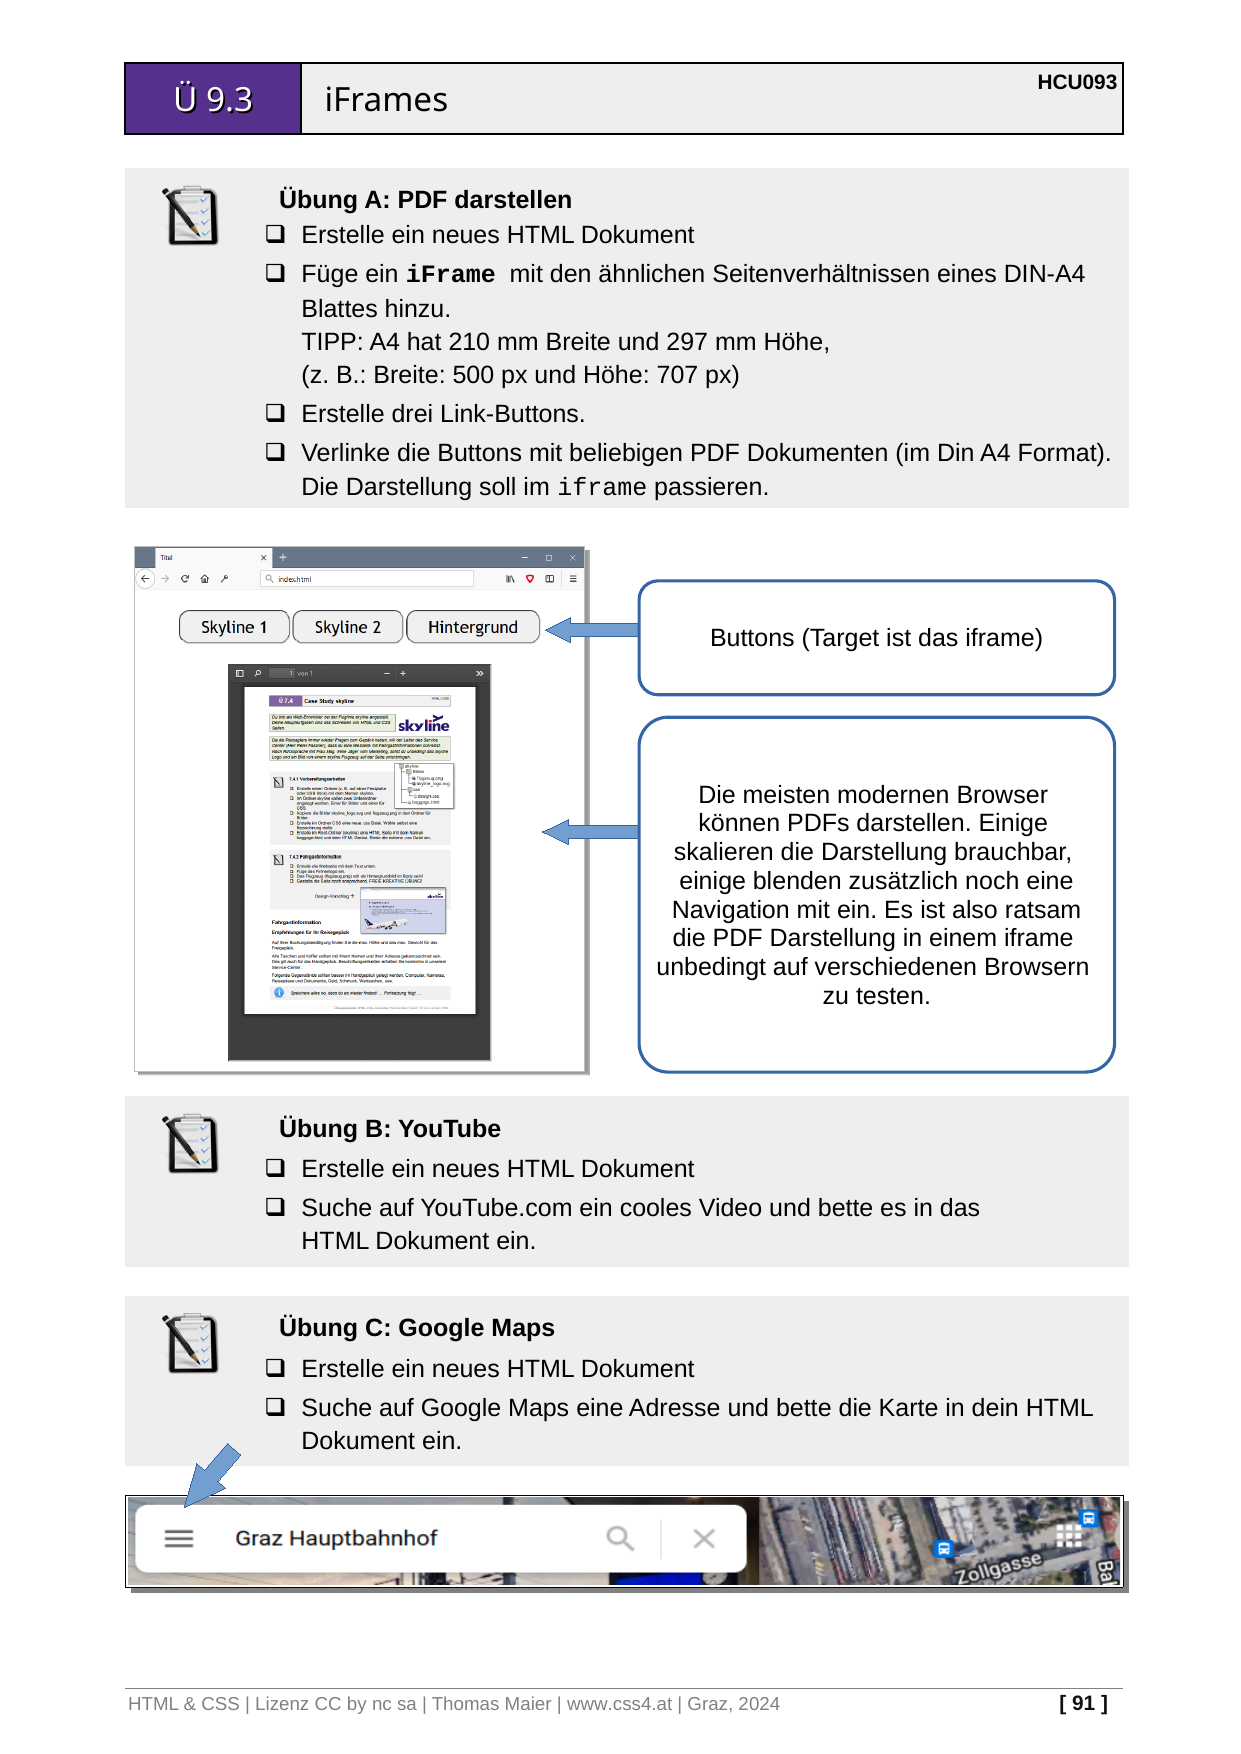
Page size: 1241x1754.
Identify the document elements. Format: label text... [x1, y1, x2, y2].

table_header HCU093 [888, 64, 1122, 133]
table_header Übung B: YouTube Erstelle ein neues HTML Dokument Suche auf YouTube.com ein cooles Video und bette es in das HTML Dokument ein. [255, 1096, 1129, 1267]
picture [128, 1497, 1121, 1585]
picture [135, 547, 584, 1071]
table_header Übung A: PDF darstellen Erstelle ein neues HTML Dokument Füge ein iFrame mit den ähnlichen Seitenverhältnissen eines DIN-A4 Blattes hinzu. TIPP: A4 hat 210 mm Breite und 297 mm Höhe, (z. B.: Breite: 500 px und Höhe: 707 px) Erstelle drei Link-Buttons. Verlinke die Buttons mit beliebigen PDF Dokumenten (im Din A4 Format). Die Darstellung soll im iframe passieren. [255, 168, 1129, 508]
table_header Übung C: Google Maps Erstelle ein neues HTML Dokument Suche auf Google Maps eine Adresse und bette die Karte in dein HTML Dokument ein. [255, 1296, 1129, 1466]
table_header Ü 9.3 [126, 64, 300, 133]
table_header iFrames [302, 64, 888, 133]
picture [160, 185, 221, 246]
table_header [125, 168, 255, 508]
picture [160, 1113, 221, 1174]
picture [160, 1313, 221, 1374]
table_header [125, 1096, 255, 1267]
table_header [125, 1296, 255, 1466]
